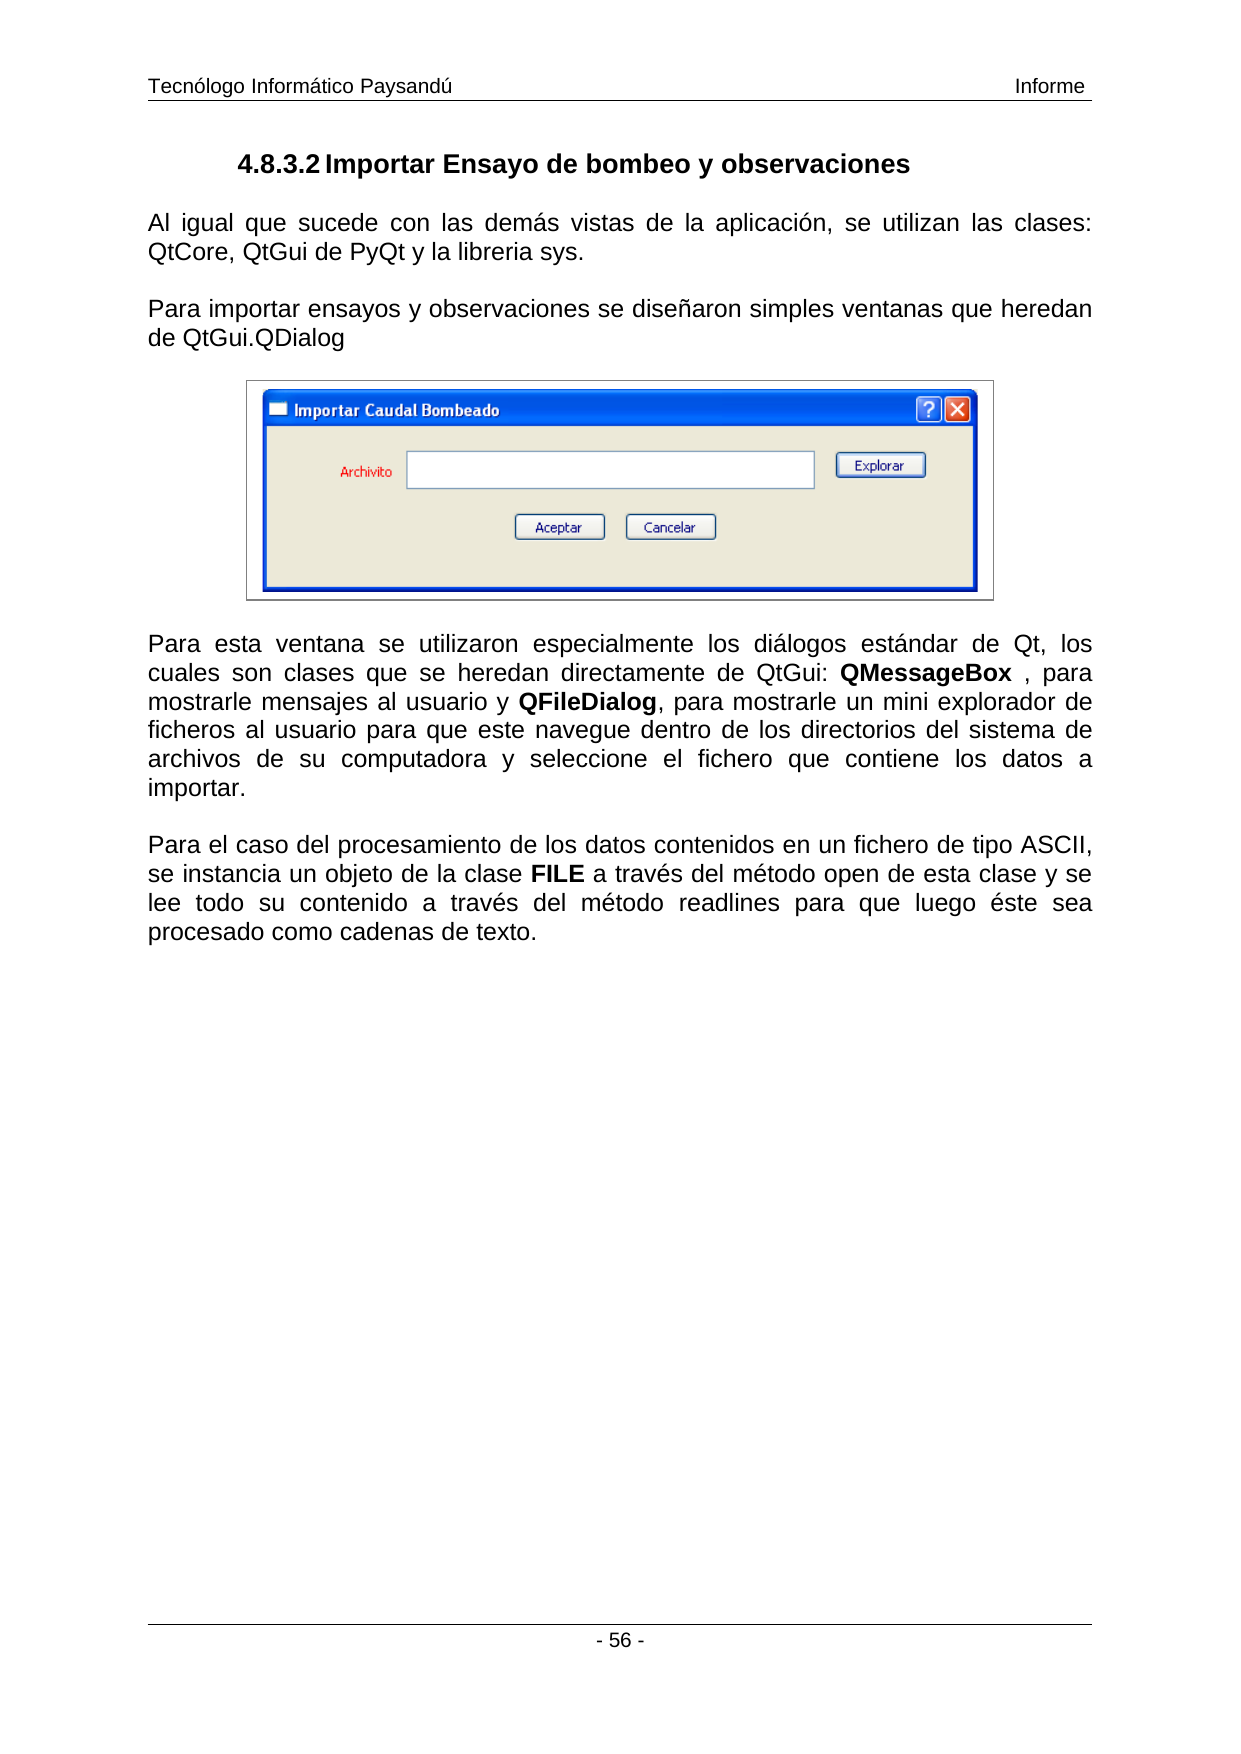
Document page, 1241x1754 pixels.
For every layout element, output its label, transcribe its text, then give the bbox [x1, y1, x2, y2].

text Al igual que sucede con las demás vistas de la aplicación, se utilizan las clases: QtCore, QtGui de PyQt y la libreria sys. [148, 208, 1092, 265]
subtitle Importar Ensayo de bombeo y observaciones [237, 148, 1092, 179]
picture [262, 389, 978, 592]
text Para importar ensayos y observaciones se diseñaron simples ventanas que heredan de QtGui.QDialog [148, 294, 1092, 351]
text Para el caso del procesamiento de los datos contenidos en un fichero de tipo ASCII, se instancia un objeto de la clase FILE a través del método open de esta clase y se lee todo su contenido a través del método readlines para que luego éste sea procesado como cadenas de texto. [148, 831, 1092, 946]
text Para esta ventana se utilizaron especialmente los diálogos estándar de Qt, los cuales son clases que se heredan directamente de QtGui: QMessageBox , para mostrarle mensajes al usuario y QFileDialog, para mostrarle un mini explorador de ficheros al usuario para que este navegue dentro de los directorios del sistema de archivos de su computadora y seleccione el fichero que contiene los datos a importar. [148, 629, 1092, 802]
